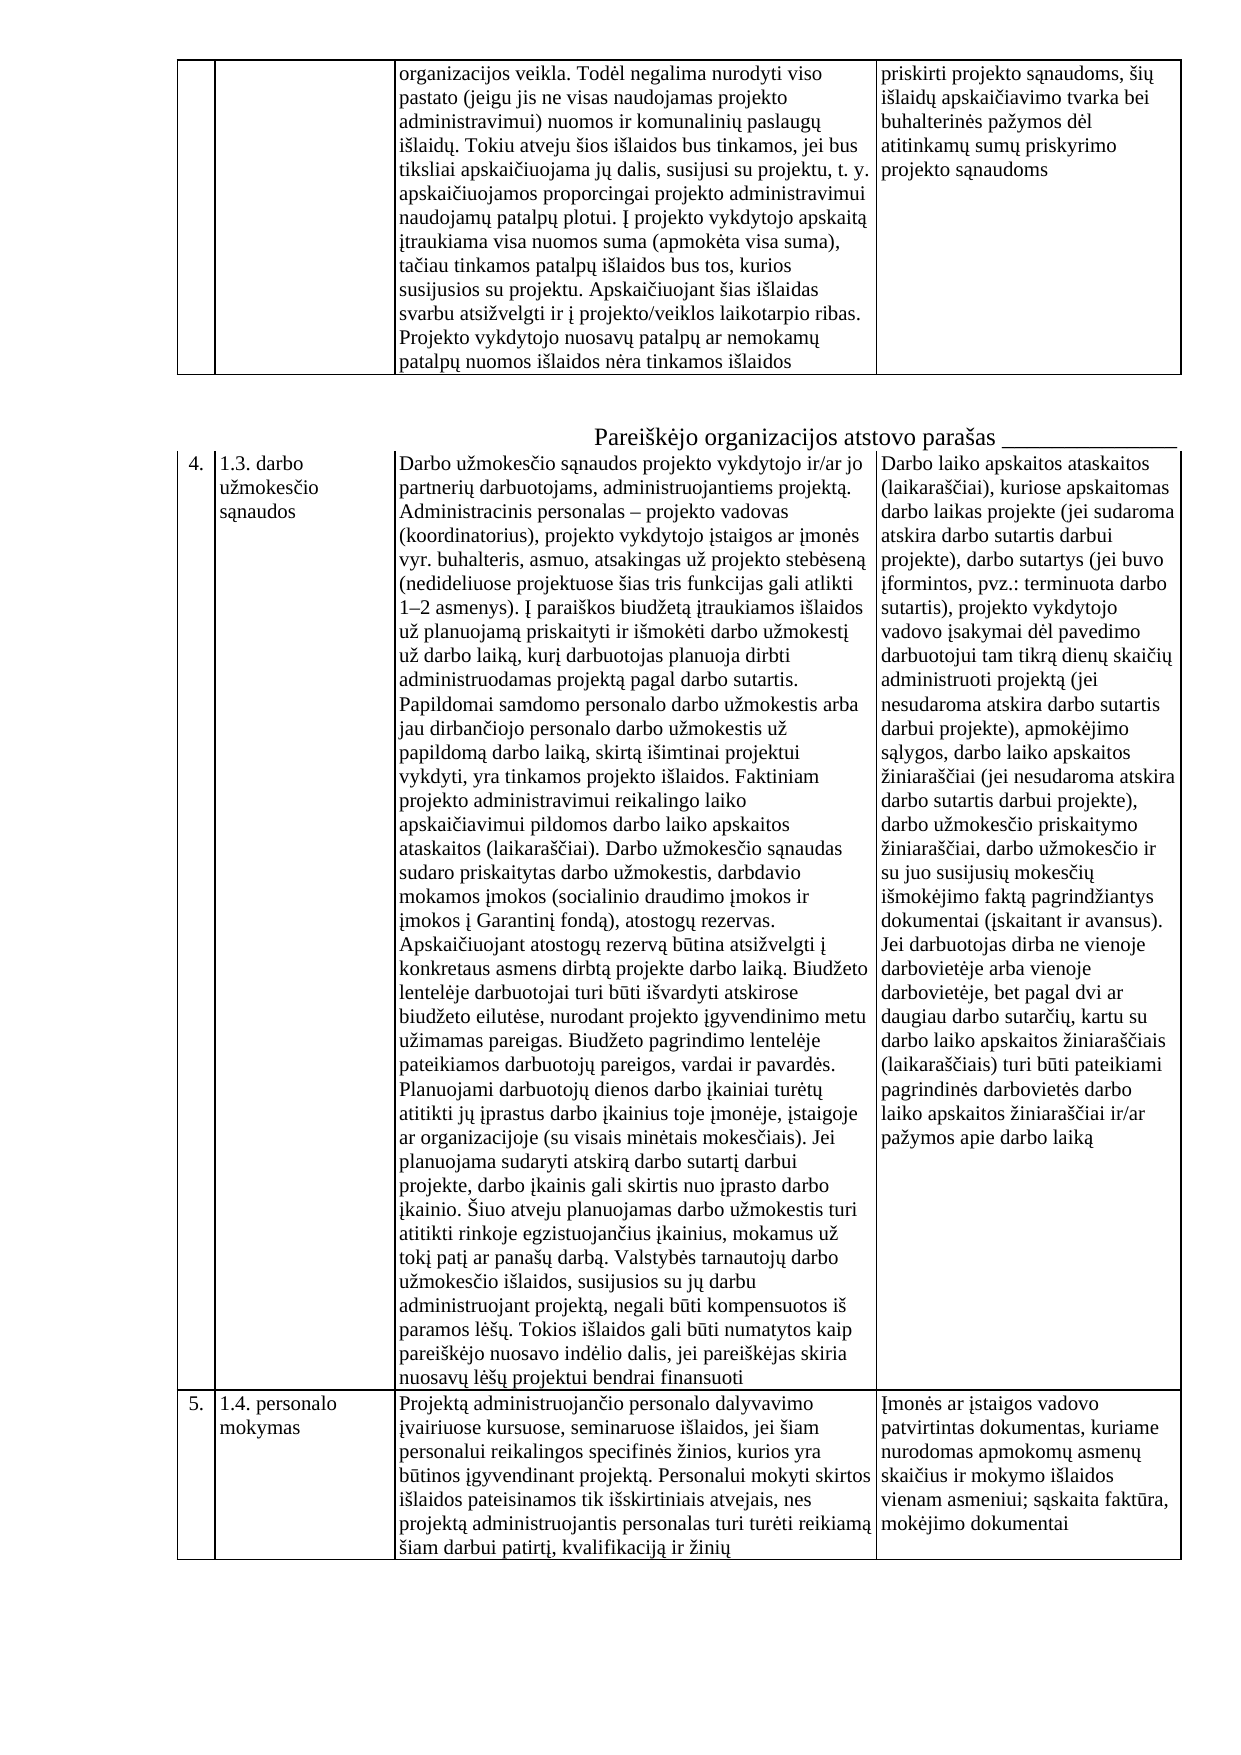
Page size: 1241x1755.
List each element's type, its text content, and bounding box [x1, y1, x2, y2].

table_cell organizacijos veikla. Todėl negalima nurodyti viso pastato (jeigu jis ne visas naudojamas projekto administravimui) nuomos ir komunalinių paslaugų išlaidų. Tokiu atveju šios išlaidos bus tinkamos, jei bus tiksliai apskaičiuojama jų dalis, susijusi su projektu, t. y. apskaičiuojamos proporcingai projekto administravimui naudojamų patalpų plotui. Į projekto vykdytojo apskaitą įtraukiama visa nuomos suma (apmokėta visa suma), tačiau tinkamos patalpų išlaidos bus tos, kurios susijusios su projektu. Apskaičiuojant šias išlaidas svarbu atsižvelgti ir į projekto/veiklos laikotarpio ribas. Projekto vykdytojo nuosavų patalpų ar nemokamų patalpų nuomos išlaidos nėra tinkamos išlaidos [396, 61, 876, 373]
table_cell priskirti projekto sąnaudoms, šių išlaidų apskaičiavimo tvarka bei buhalterinės pažymos dėl atitinkamų sumų priskyrimo projekto sąnaudoms [877, 61, 1180, 373]
table_cell [177, 1560, 1181, 1608]
table_cell [216, 61, 394, 373]
table_cell Pareiškėjo organizacijos atstovo parašas ______________ [177, 375, 1181, 451]
table_cell 4. [178, 451, 214, 1389]
table_cell Įmonės ar įstaigos vadovo patvirtintas dokumentas, kuriame nurodomas apmokomų asmenų skaičius ir mokymo išlaidos vienam asmeniui; sąskaita faktūra, mokėjimo dokumentai [877, 1391, 1180, 1559]
table_cell Darbo užmokesčio sąnaudos projekto vykdytojo ir/ar jo partnerių darbuotojams, administruojantiems projektą. Administracinis personalas – projekto vadovas (koordinatorius), projekto vykdytojo įstaigos ar įmonės vyr. buhalteris, asmuo, atsakingas už projekto stebėseną (nedideliuose projektuose šias tris funkcijas gali atlikti 1–2 asmenys). Į paraiškos biudžetą įtraukiamos išlaidos už planuojamą priskaityti ir išmokėti darbo užmokestį už darbo laiką, kurį darbuotojas planuoja dirbti administruodamas projektą pagal darbo sutartis. Papildomai samdomo personalo darbo užmokestis arba jau dirbančiojo personalo darbo užmokestis už papildomą darbo laiką, skirtą išimtinai projektui vykdyti, yra tinkamos projekto išlaidos. Faktiniam projekto administravimui reikalingo laiko apskaičiavimui pildomos darbo laiko apskaitos ataskaitos (laikaraščiai). Darbo užmokesčio sąnaudas sudaro priskaitytas darbo užmokestis, darbdavio mokamos įmokos (socialinio draudimo įmokos ir įmokos į Garantinį fondą), atostogų rezervas. Apskaičiuojant atostogų rezervą būtina atsižvelgti į konkretaus asmens dirbtą projekte darbo laiką. Biudžeto lentelėje darbuotojai turi būti išvardyti atskirose biudžeto eilutėse, nurodant projekto įgyvendinimo metu užimamas pareigas. Biudžeto pagrindimo lentelėje pateikiamos darbuotojų pareigos, vardai ir pavardės. Planuojami darbuotojų dienos darbo įkainiai turėtų atitikti jų įprastus darbo įkainius toje įmonėje, įstaigoje ar organizacijoje (su visais minėtais mokesčiais). Jei planuojama sudaryti atskirą darbo sutartį darbui projekte, darbo įkainis gali skirtis nuo įprasto darbo įkainio. Šiuo atveju planuojamas darbo užmokestis turi atitikti rinkoje egzistuojančius įkainius, mokamus už tokį patį ar panašų darbą. Valstybės tarnautojų darbo užmokesčio išlaidos, susijusios su jų darbu administruojant projektą, negali būti kompensuotos iš paramos lėšų. Tokios išlaidos gali būti numatytos kaip pareiškėjo nuosavo indėlio dalis, jei pareiškėjas skiria nuosavų lėšų projektui bendrai finansuoti [396, 451, 876, 1389]
table_cell [178, 61, 214, 373]
table_cell 1.4. personalo mokymas [216, 1391, 394, 1559]
table_cell 5. [178, 1391, 214, 1559]
table_cell Darbo laiko apskaitos ataskaitos (laikaraščiai), kuriose apskaitomas darbo laikas projekte (jei sudaroma atskira darbo sutartis darbui projekte), darbo sutartys (jei buvo įformintos, pvz.: terminuota darbo sutartis), projekto vykdytojo vadovo įsakymai dėl pavedimo darbuotojui tam tikrą dienų skaičių administruoti projektą (jei nesudaroma atskira darbo sutartis darbui projekte), apmokėjimo sąlygos, darbo laiko apskaitos žiniaraščiai (jei nesudaroma atskira darbo sutartis darbui projekte), darbo užmokesčio priskaitymo žiniaraščiai, darbo užmokesčio ir su juo susijusių mokesčių išmokėjimo faktą pagrindžiantys dokumentai (įskaitant ir avansus). Jei darbuotojas dirba ne vienoje darbovietėje arba vienoje darbovietėje, bet pagal dvi ar daugiau darbo sutarčių, kartu su darbo laiko apskaitos žiniaraščiais (laikaraščiais) turi būti pateikiami pagrindinės darbovietės darbo laiko apskaitos žiniaraščiai ir/ar pažymos apie darbo laiką [877, 451, 1180, 1389]
table_cell 1.3. darbo užmokesčio sąnaudos [216, 451, 394, 1389]
table_cell Projektą administruojančio personalo dalyvavimo įvairiuose kursuose, seminaruose išlaidos, jei šiam personalui reikalingos specifinės žinios, kurios yra būtinos įgyvendinant projektą. Personalui mokyti skirtos išlaidos pateisinamos tik išskirtiniais atvejais, nes projektą administruojantis personalas turi turėti reikiamą šiam darbui patirtį, kvalifikaciją ir žinių [396, 1391, 876, 1559]
